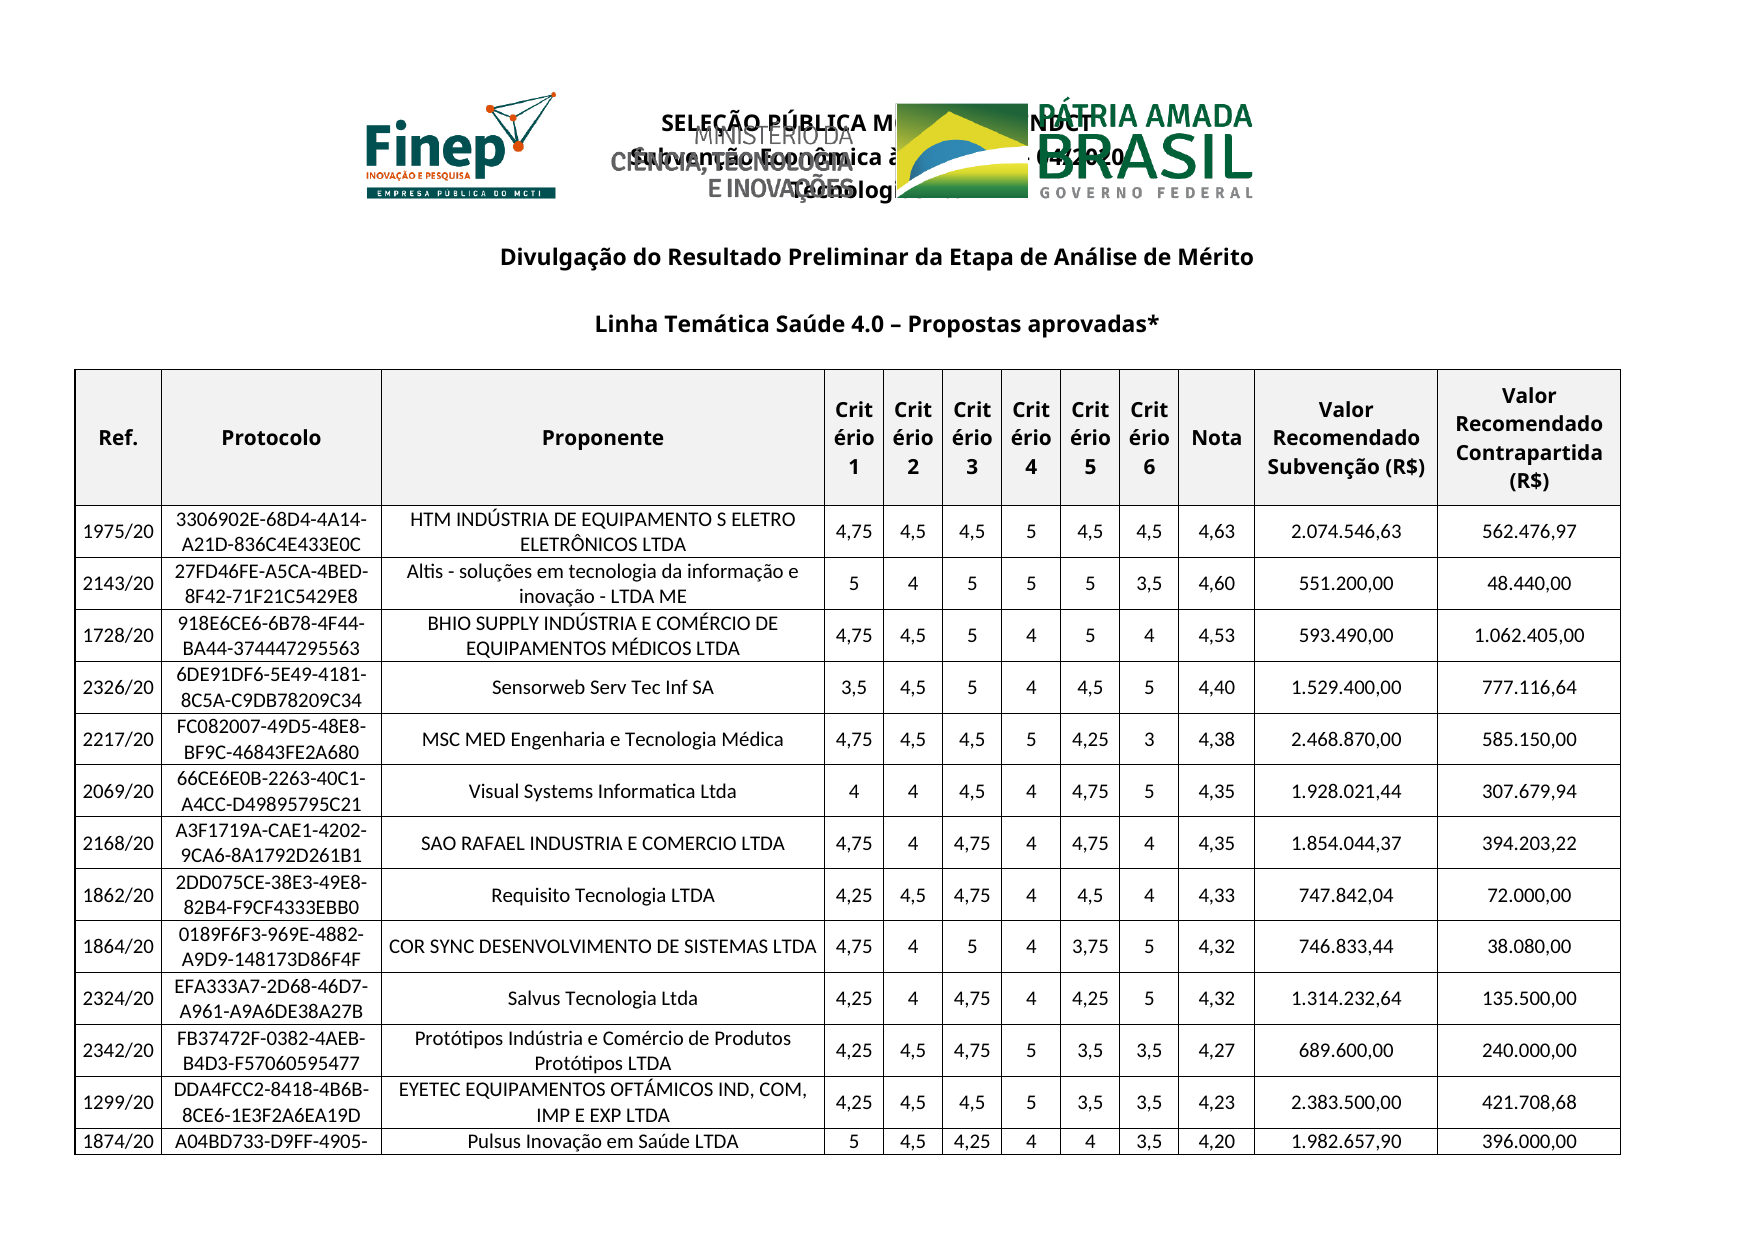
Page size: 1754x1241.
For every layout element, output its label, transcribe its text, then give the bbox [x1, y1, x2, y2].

table_cell A04BD733-D9FF-4905- [162, 1129, 381, 1154]
table_cell 3,5 [1061, 1025, 1119, 1076]
table_cell BHIO SUPPLY INDÚSTRIA E COMÉRCIO DE EQUIPAMENTOS MÉDICOS LTDA [382, 610, 824, 661]
table_cell 1862/20 [76, 869, 161, 920]
table_cell 4,23 [1179, 1077, 1254, 1127]
table_cell 4 [884, 817, 942, 868]
table_cell 4,5 [884, 506, 942, 557]
table_header Critério 4 [1002, 370, 1060, 505]
table_cell 562.476,97 [1438, 506, 1620, 557]
table_cell 5 [1061, 558, 1119, 609]
table_header Critério 5 [1061, 370, 1119, 505]
table_cell 4 [1120, 610, 1178, 661]
table_cell 4,75 [825, 921, 883, 972]
table_cell 2.468.870,00 [1255, 714, 1437, 764]
table_header Critério 6 [1120, 370, 1178, 505]
table_cell 689.600,00 [1255, 1025, 1437, 1076]
table_cell Requisito Tecnologia LTDA [382, 869, 824, 920]
table_cell 4,75 [943, 1025, 1001, 1076]
table_cell 6DE91DF6-5E49-4181-8C5A-C9DB78209C34 [162, 662, 381, 712]
table_cell 1975/20 [76, 506, 161, 557]
table_cell 3,5 [825, 662, 883, 712]
table_cell 1.062.405,00 [1438, 610, 1620, 661]
table_cell 3,5 [1120, 1129, 1178, 1154]
table_cell 4,5 [884, 1025, 942, 1076]
table_cell 4,5 [884, 714, 942, 764]
table_cell 4,25 [1061, 973, 1119, 1024]
table_cell 4,5 [1061, 506, 1119, 557]
table_cell 2342/20 [76, 1025, 161, 1076]
table_cell 2DD075CE-38E3-49E8-82B4-F9CF4333EBB0 [162, 869, 381, 920]
table_cell 918E6CE6-6B78-4F44-BA44-374447295563 [162, 610, 381, 661]
table_cell 2217/20 [76, 714, 161, 764]
table_cell 4,25 [943, 1129, 1001, 1154]
table_cell 593.490,00 [1255, 610, 1437, 661]
table_cell 4 [884, 558, 942, 609]
table_cell 4,75 [1061, 817, 1119, 868]
table_cell 4,5 [884, 869, 942, 920]
table_cell 4,32 [1179, 921, 1254, 972]
table_cell 1.928.021,44 [1255, 765, 1437, 816]
table_cell 4,20 [1179, 1129, 1254, 1154]
table_cell 4,5 [943, 714, 1001, 764]
table_cell 1.982.657,90 [1255, 1129, 1437, 1154]
table_cell SAO RAFAEL INDUSTRIA E COMERCIO LTDA [382, 817, 824, 868]
table_cell 1874/20 [76, 1129, 161, 1154]
table_cell 3,5 [1120, 1077, 1178, 1127]
table_cell 2.074.546,63 [1255, 506, 1437, 557]
table_cell 4 [1002, 765, 1060, 816]
table_cell Salvus Tecnologia Ltda [382, 973, 824, 1024]
table_cell Altis - soluções em tecnologia da informação e inovação - LTDA ME [382, 558, 824, 609]
table_cell 2069/20 [76, 765, 161, 816]
table_cell Visual Systems Informatica Ltda [382, 765, 824, 816]
table_cell Sensorweb Serv Tec Inf SA [382, 662, 824, 712]
table_header Protocolo [162, 370, 381, 505]
table_cell DDA4FCC2-8418-4B6B-8CE6-1E3F2A6EA19D [162, 1077, 381, 1127]
table_cell 4,5 [884, 1129, 942, 1154]
table_header Valor Recomendado Subvenção (R$) [1255, 370, 1437, 505]
table_cell 4,5 [1061, 662, 1119, 712]
table_cell 4,75 [825, 714, 883, 764]
table_cell 5 [1002, 558, 1060, 609]
table_cell 4 [1002, 610, 1060, 661]
table_cell 1.854.044,37 [1255, 817, 1437, 868]
table_cell 5 [943, 610, 1001, 661]
table_cell 4,25 [825, 1025, 883, 1076]
table_cell 4 [1002, 662, 1060, 712]
table_cell 4,5 [884, 662, 942, 712]
table_cell 5 [943, 921, 1001, 972]
table_header Critério 3 [943, 370, 1001, 505]
table_cell 4 [884, 921, 942, 972]
table_cell 2324/20 [76, 973, 161, 1024]
table_cell 5 [825, 558, 883, 609]
table_cell 5 [1120, 973, 1178, 1024]
table_cell 4,5 [943, 506, 1001, 557]
table_cell 4,53 [1179, 610, 1254, 661]
table_cell 2168/20 [76, 817, 161, 868]
table_cell 4,27 [1179, 1025, 1254, 1076]
table_cell 4 [1120, 869, 1178, 920]
table_cell 3,5 [1120, 1025, 1178, 1076]
table_cell 4 [1002, 973, 1060, 1024]
table_cell 1864/20 [76, 921, 161, 972]
table_cell Pulsus Inovação em Saúde LTDA [382, 1129, 824, 1154]
table_cell 2.383.500,00 [1255, 1077, 1437, 1127]
table_cell HTM INDÚSTRIA DE EQUIPAMENTO S ELETRO ELETRÔNICOS LTDA [382, 506, 824, 557]
table_cell 777.116,64 [1438, 662, 1620, 712]
table_cell 3,75 [1061, 921, 1119, 972]
table_cell 38.080,00 [1438, 921, 1620, 972]
table_cell 4 [1120, 817, 1178, 868]
table_cell 4 [1002, 817, 1060, 868]
table_cell 5 [1002, 714, 1060, 764]
table_cell 4,75 [825, 506, 883, 557]
table_cell 4,25 [825, 973, 883, 1024]
table_cell 307.679,94 [1438, 765, 1620, 816]
table_cell 5 [1002, 1025, 1060, 1076]
table_cell 135.500,00 [1438, 973, 1620, 1024]
table_cell 1.314.232,64 [1255, 973, 1437, 1024]
table_cell 1.529.400,00 [1255, 662, 1437, 712]
table_cell 4,75 [825, 610, 883, 661]
table_cell 2143/20 [76, 558, 161, 609]
table_cell 5 [1061, 610, 1119, 661]
table_cell COR SYNC DESENVOLVIMENTO DE SISTEMAS LTDA [382, 921, 824, 972]
table_cell 4,32 [1179, 973, 1254, 1024]
table_cell 5 [1120, 765, 1178, 816]
table_cell 5 [943, 558, 1001, 609]
table_cell 3,5 [1120, 558, 1178, 609]
table_cell EYETEC EQUIPAMENTOS OFTÁMICOS IND, COM, IMP E EXP LTDA [382, 1077, 824, 1127]
table_cell 4 [1002, 921, 1060, 972]
table_cell 3 [1120, 714, 1178, 764]
table_cell 2326/20 [76, 662, 161, 712]
table_cell 4,75 [825, 817, 883, 868]
table_cell Protótipos Indústria e Comércio de Produtos Protótipos LTDA [382, 1025, 824, 1076]
table_cell 3306902E-68D4-4A14-A21D-836C4E433E0C [162, 506, 381, 557]
table_cell 4 [825, 765, 883, 816]
table_cell 4 [1061, 1129, 1119, 1154]
table_cell 551.200,00 [1255, 558, 1437, 609]
table_header Critério 1 [825, 370, 883, 505]
table_cell 4,38 [1179, 714, 1254, 764]
table_cell 4 [1002, 1129, 1060, 1154]
table_cell 4,25 [1061, 714, 1119, 764]
table_cell MSC MED Engenharia e Tecnologia Médica [382, 714, 824, 764]
table_cell 5 [1002, 506, 1060, 557]
table_cell 4,5 [943, 765, 1001, 816]
table_cell 4,25 [825, 1077, 883, 1127]
table_header Proponente [382, 370, 824, 505]
table_cell 4,60 [1179, 558, 1254, 609]
table_cell 0189F6F3-969E-4882-A9D9-148173D86F4F [162, 921, 381, 972]
table_cell 5 [943, 662, 1001, 712]
table_cell 1299/20 [76, 1077, 161, 1127]
table_cell 4 [1002, 869, 1060, 920]
table_cell 1728/20 [76, 610, 161, 661]
table_cell 4,33 [1179, 869, 1254, 920]
table_cell 5 [825, 1129, 883, 1154]
table_header Valor Recomendado Contrapartida (R$) [1438, 370, 1620, 505]
table_cell 27FD46FE-A5CA-4BED-8F42-71F21C5429E8 [162, 558, 381, 609]
table_cell EFA333A7-2D68-46D7-A961-A9A6DE38A27B [162, 973, 381, 1024]
table_cell 4,35 [1179, 817, 1254, 868]
table_cell A3F1719A-CAE1-4202-9CA6-8A1792D261B1 [162, 817, 381, 868]
table_cell 747.842,04 [1255, 869, 1437, 920]
table_cell 394.203,22 [1438, 817, 1620, 868]
table_header Critério 2 [884, 370, 942, 505]
table_cell 746.833,44 [1255, 921, 1437, 972]
table_cell FB37472F-0382-4AEB-B4D3-F57060595477 [162, 1025, 381, 1076]
table_header Nota [1179, 370, 1254, 505]
table_cell 585.150,00 [1438, 714, 1620, 764]
table_cell 240.000,00 [1438, 1025, 1620, 1076]
table_cell 4,40 [1179, 662, 1254, 712]
table_cell 4,5 [884, 610, 942, 661]
table_cell 4,5 [1061, 869, 1119, 920]
table_cell 4,5 [943, 1077, 1001, 1127]
table_cell 5 [1120, 662, 1178, 712]
table_cell 5 [1002, 1077, 1060, 1127]
table_cell 72.000,00 [1438, 869, 1620, 920]
table_cell 4 [884, 973, 942, 1024]
table_cell 66CE6E0B-2263-40C1-A4CC-D49895795C21 [162, 765, 381, 816]
table_cell 4,75 [943, 973, 1001, 1024]
table_cell 4,75 [1061, 765, 1119, 816]
table_cell 4,5 [1120, 506, 1178, 557]
table_cell 4,5 [884, 1077, 942, 1127]
table_cell 5 [1120, 921, 1178, 972]
table_cell 4,75 [943, 817, 1001, 868]
table_cell 48.440,00 [1438, 558, 1620, 609]
table_header Ref. [76, 370, 161, 505]
table_cell 4,63 [1179, 506, 1254, 557]
table_cell 4,75 [943, 869, 1001, 920]
table_cell 396.000,00 [1438, 1129, 1620, 1154]
table_cell 4,25 [825, 869, 883, 920]
table_cell 3,5 [1061, 1077, 1119, 1127]
table_cell 421.708,68 [1438, 1077, 1620, 1127]
table_cell FC082007-49D5-48E8-BF9C-46843FE2A680 [162, 714, 381, 764]
table_cell 4,35 [1179, 765, 1254, 816]
table_cell 4 [884, 765, 942, 816]
